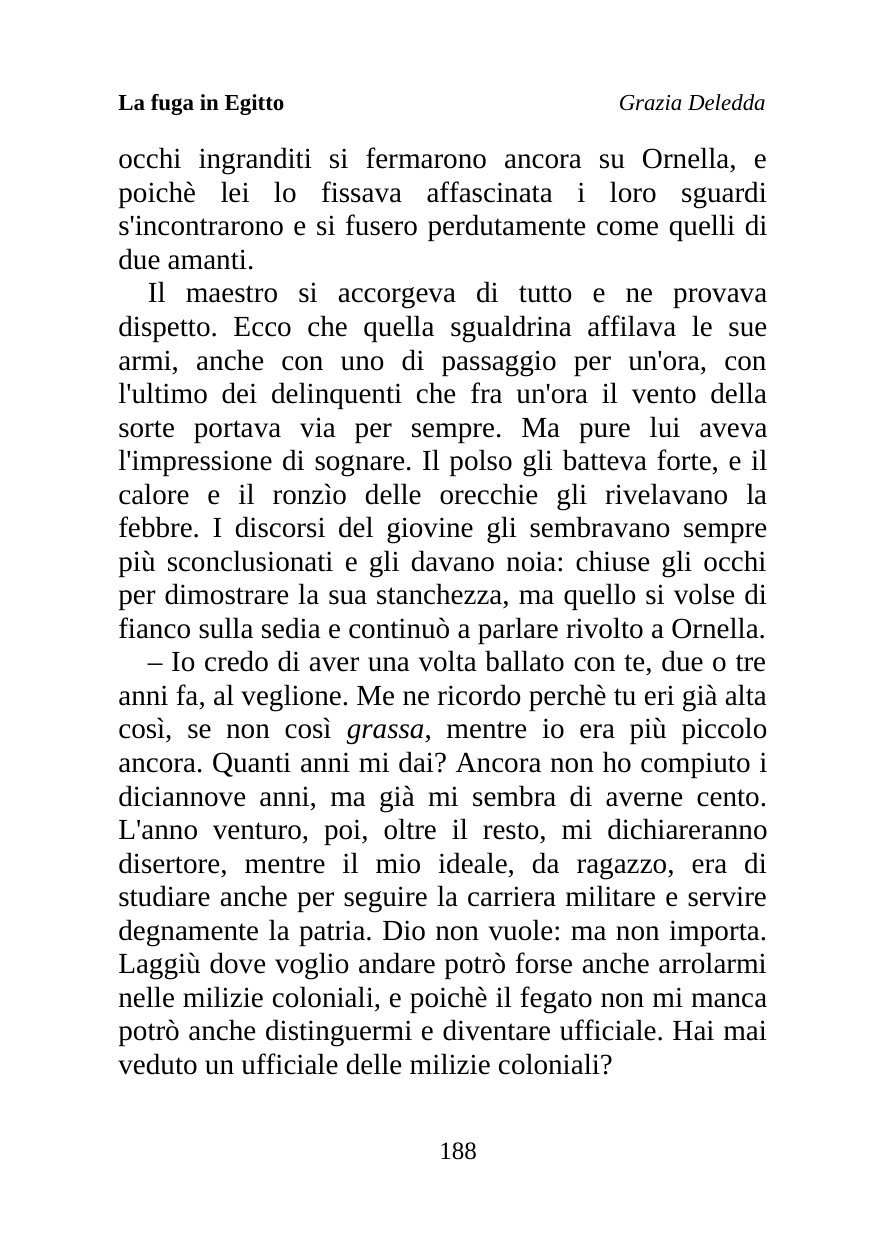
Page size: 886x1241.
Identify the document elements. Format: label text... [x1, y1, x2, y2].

text – Io credo di aver una volta ballato con te, due o tre anni fa, al veglione. Me ne ricordo perchè tu eri già alta così, se non così grassa, mentre io era più piccolo ancora. Quanti anni mi dai? Ancora non ho compiuto i diciannove anni, ma già mi sembra di averne cento. L'anno venturo, poi, oltre il resto, mi dichiareranno disertore, mentre il mio ideale, da ragazzo, era di studiare anche per seguire la carriera militare e servire degnamente la patria. Dio non vuole: ma non importa. Laggiù dove voglio andare potrò forse anche arrolarmi nelle milizie coloniali, e poichè il fegato non mi manca potrò anche distinguermi e diventare ufficiale. Hai mai veduto un ufficiale delle milizie coloniali? [118, 644, 768, 1081]
text occhi ingranditi si fermarono ancora su Ornella, e poichè lei lo fissava affascinata i loro sguardi s'incontrarono e si fusero perdutamente come quelli di due amanti. [118, 141, 768, 276]
text Il maestro si accorgeva di tutto e ne provava dispetto. Ecco che quella sgualdrina affilava le sue armi, anche con uno di passaggio per un'ora, con l'ultimo dei delinquenti che fra un'ora il vento della sorte portava via per sempre. Ma pure lui aveva l'impressione di sognare. Il polso gli batteva forte, e il calore e il ronzìo delle orecchie gli rivelavano la febbre. I discorsi del giovine gli sembravano sempre più sconclusionati e gli davano noia: chiuse gli occhi per dimostrare la sua stanchezza, ma quello si volse di fianco sulla sedia e continuò a parlare rivolto a Ornella. [118, 276, 768, 644]
